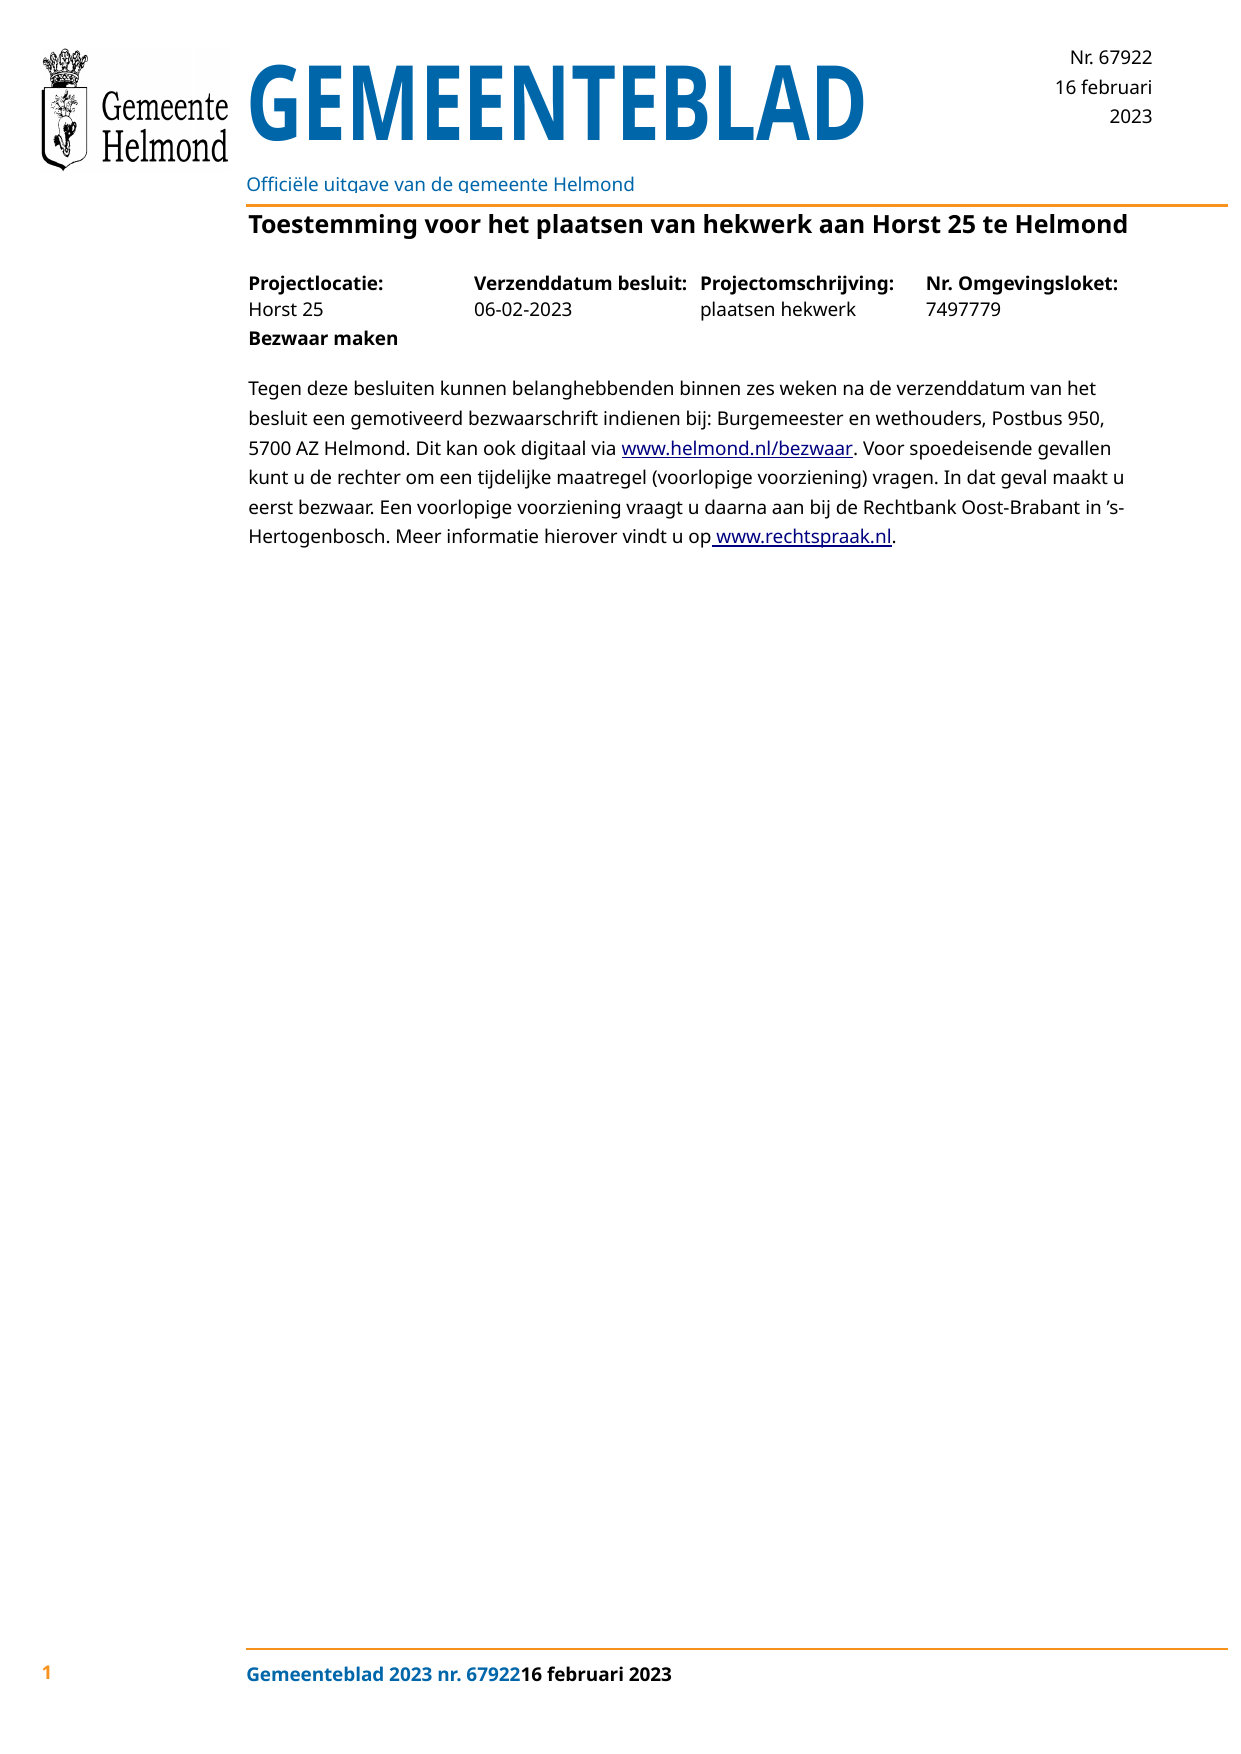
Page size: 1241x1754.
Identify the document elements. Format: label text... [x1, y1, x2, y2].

text Bezwaar maken [248, 325, 1152, 351]
text Tegen deze besluiten kunnen belanghebbenden binnen zes weken na de verzenddatum van het besluit een gemotiveerd bezwaarschrift indienen bij: Burgemeester en wethouders, Postbus 950, 5700 AZ Helmond. Dit kan ook digitaal via www.helmond.nl/bezwaar. Voor spoedeisende gevallen kunt u de rechter om een tijdelijke maatregel (voorlopige voorziening) vragen. In dat geval maakt u eerst bezwaar. Een voorlopige voorziening vraagt u daarna aan bij de Rechtbank Oost-Brabant in ’s-Hertogenbosch. Meer informatie hierover vindt u op www.rechtspraak.nl. [248, 376, 1152, 549]
text Toestemming voor het plaatsen van hekwerk aan Horst 25 te Helmond [248, 207, 1152, 241]
table_cell Horst 25 [248, 296, 474, 322]
table_header Projectlocatie: [248, 270, 474, 296]
table_header Projectomschrijving: [700, 270, 926, 296]
table_header Verzenddatum besluit: [474, 270, 700, 296]
table_cell plaatsen hekwerk [700, 296, 926, 322]
table_header Nr. Omgevingsloket: [926, 270, 1152, 296]
table_cell 7497779 [926, 296, 1152, 322]
picture [41, 47, 231, 172]
table_cell 06-02-2023 [474, 296, 700, 322]
